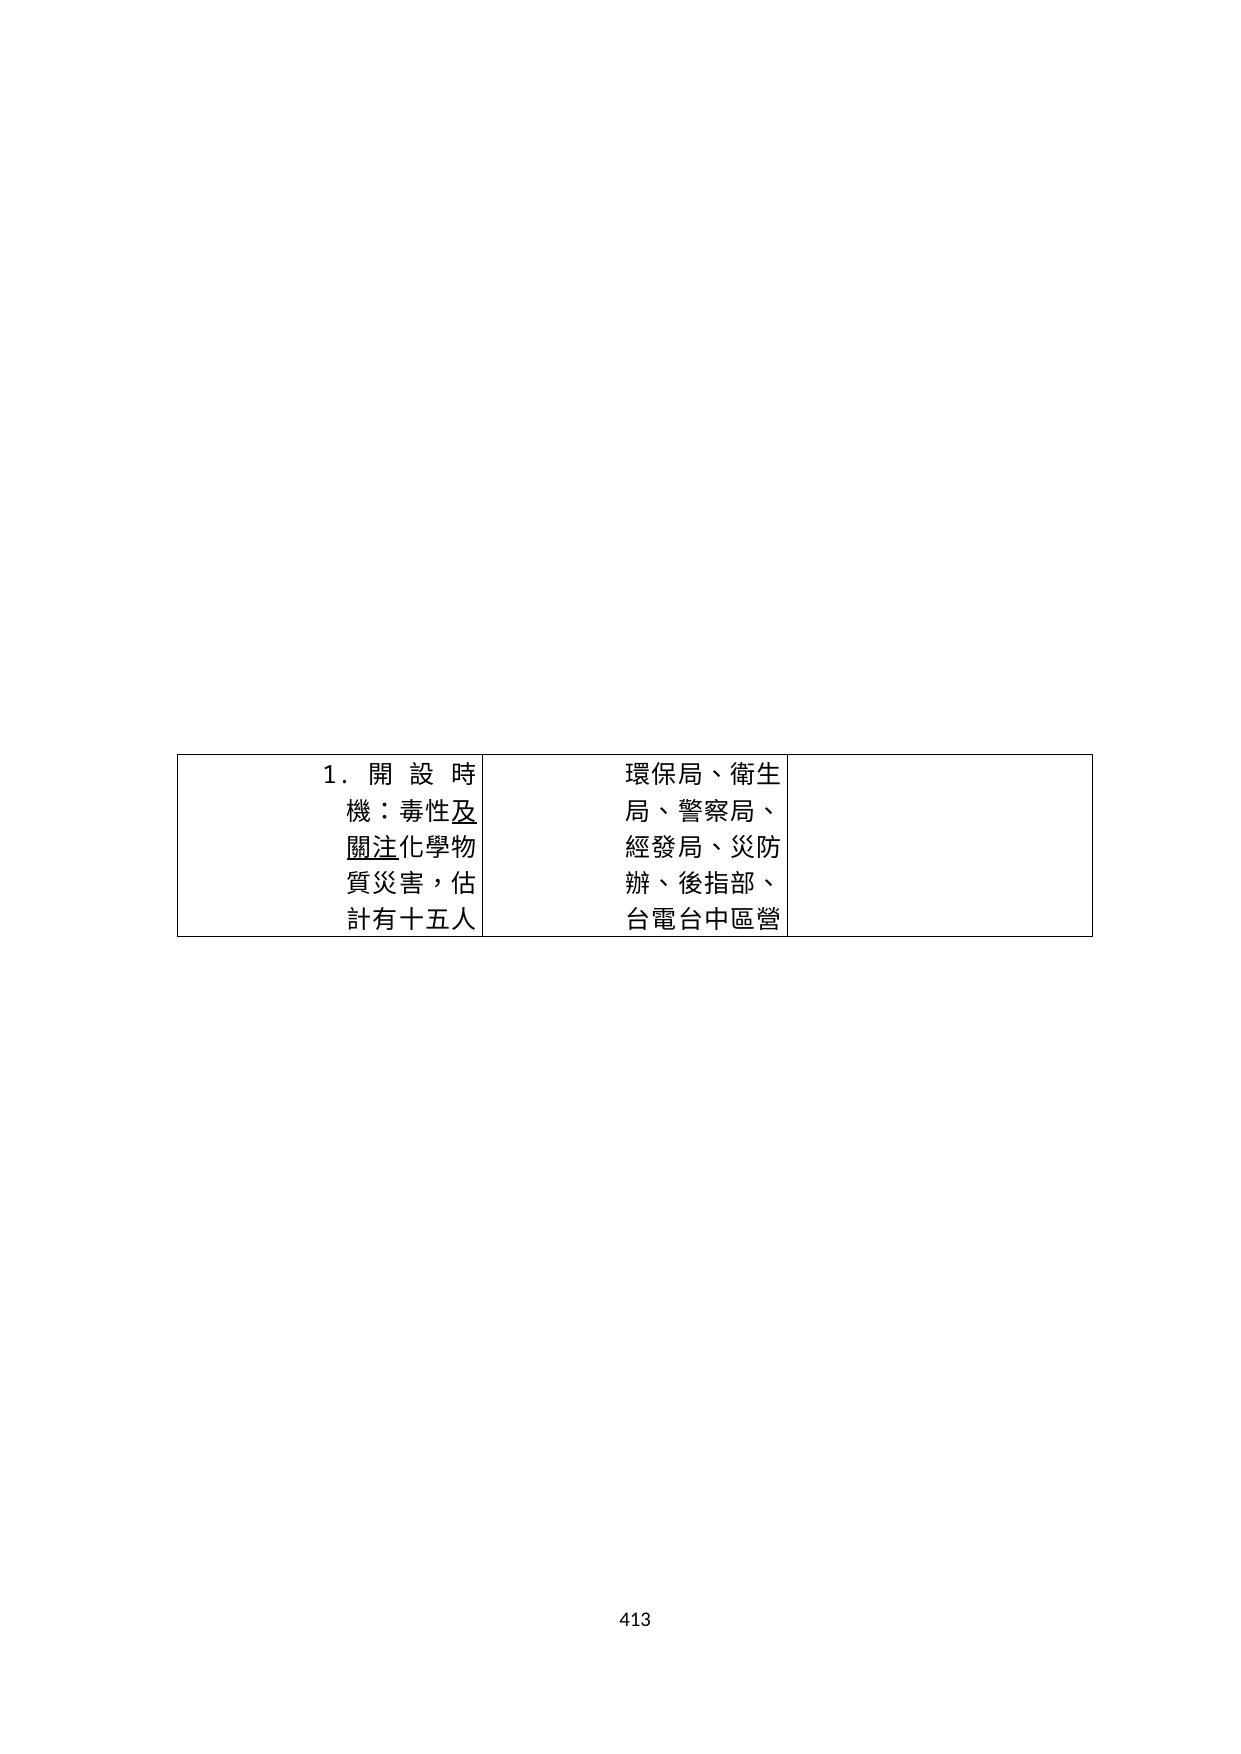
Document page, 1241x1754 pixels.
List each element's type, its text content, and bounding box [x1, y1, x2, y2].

table_cell 1.開設時機：毒性及關注化學物質災害，估計有十五人 [178, 755, 482, 936]
table_cell [788, 755, 1092, 936]
table_cell 環保局、衛生局、警察局、經發局、災防辦、後指部、台電台中區營 [483, 755, 787, 936]
